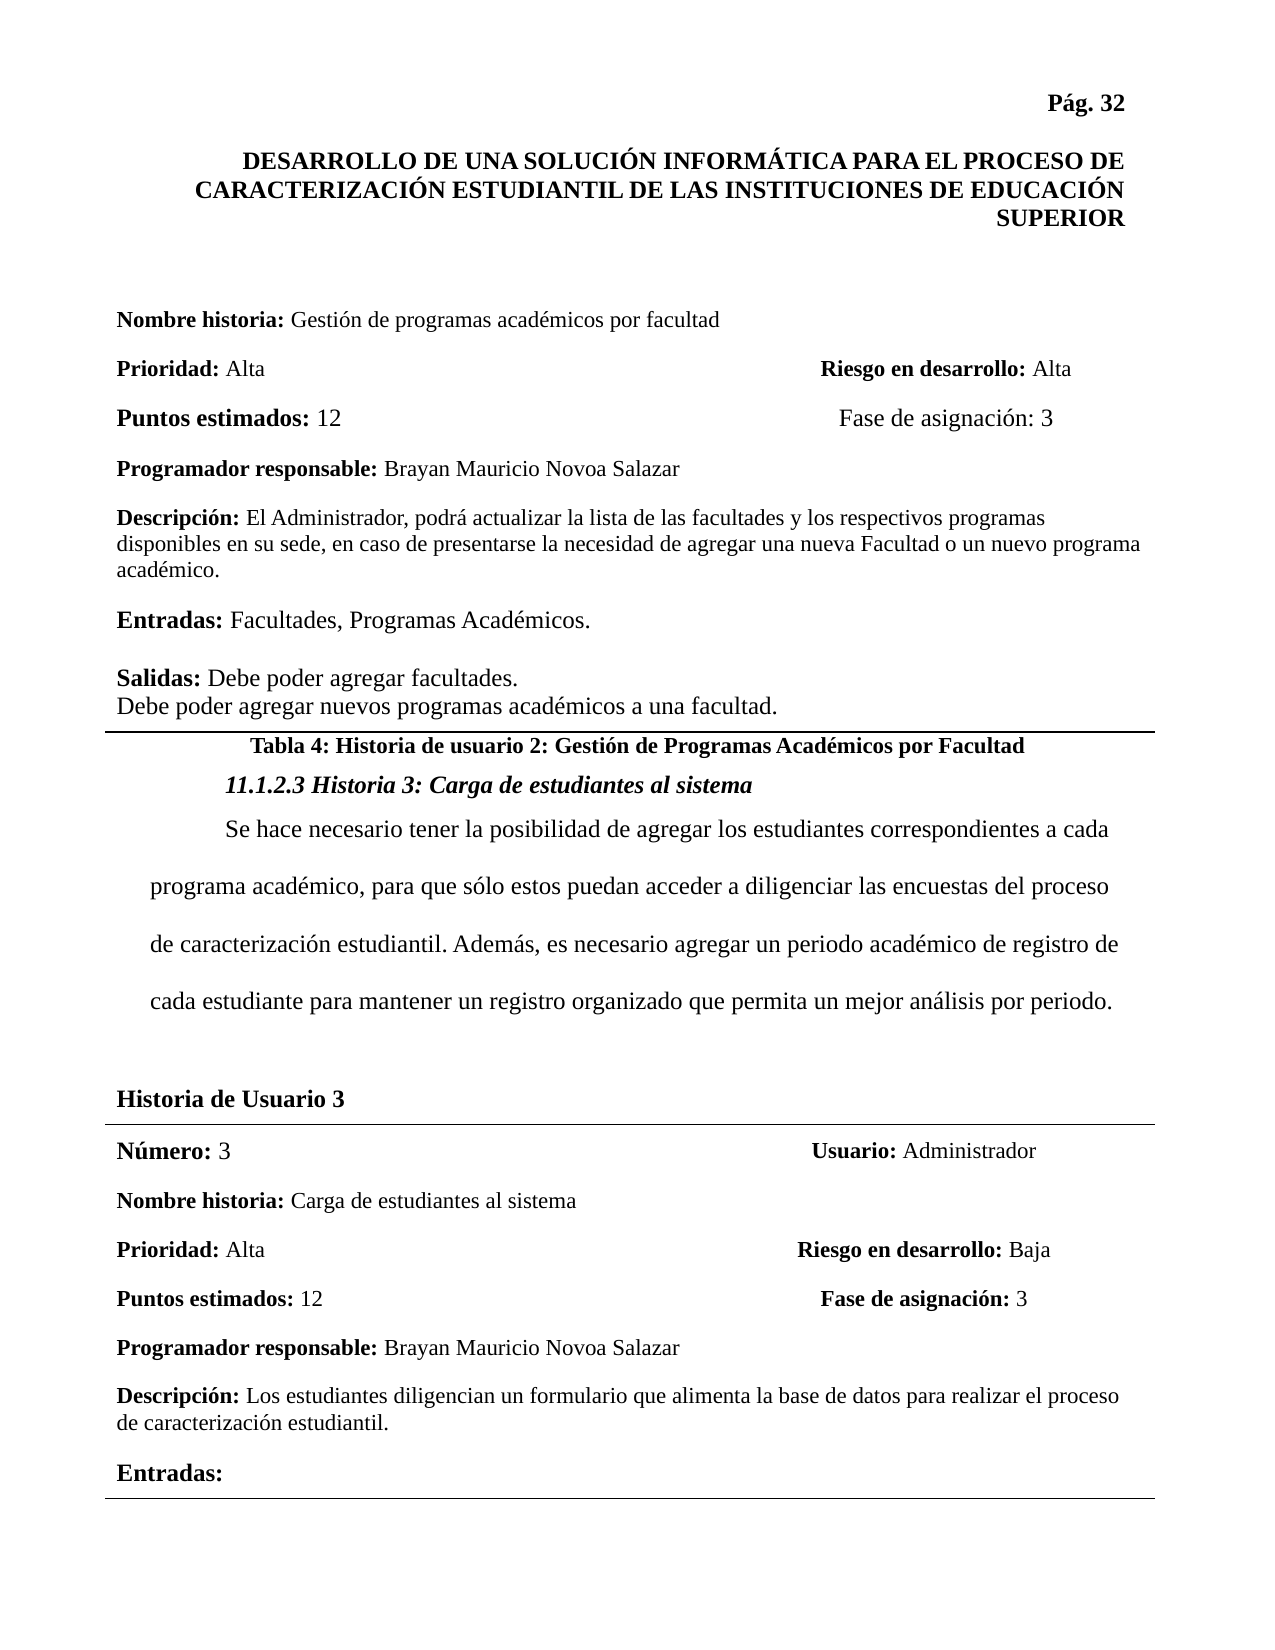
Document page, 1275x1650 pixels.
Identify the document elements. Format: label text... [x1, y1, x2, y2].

text Tabla 4: Historia de usuario 2: Gestión de Programas Académicos por Facultad [150, 733, 1125, 759]
table_cell Riesgo en desarrollo: Alta [737, 343, 1155, 392]
table_cell Fase de asignación: 3 [737, 392, 1155, 443]
table_cell Puntos estimados: 12 [105, 1274, 693, 1322]
table_cell Entradas: [105, 1447, 1155, 1498]
table_cell Usuario: Administrador [693, 1125, 1155, 1176]
table_cell Fase de asignación: 3 [693, 1274, 1155, 1322]
table_cell Prioridad: Alta [105, 1225, 693, 1274]
text Se hace necesario tener la posibilidad de agregar los estudiantes correspondientes a cada programa académico, para que sólo estos puedan acceder a diligenciar las encuestas del proceso de caracterización estudiantil. Además, es necesario agregar un periodo académico de registro de cada estudiante para mantener un registro organizado que permita un mejor análisis por periodo. [150, 814, 1125, 1015]
subtitle 11.1.2.3 Historia 3: Carga de estudiantes al sistema [150, 771, 1125, 799]
table_cell Descripción: Los estudiantes diligencian un formulario que alimenta la base de datos para realizar el proceso de caracterización estudiantil. [105, 1371, 1155, 1447]
table_cell Entradas: Facultades, Programas Académicos. Salidas: Debe poder agregar facultades. Debe poder agregar nuevos programas académicos a una facultad. [105, 594, 1155, 731]
table_cell Número: 3 [105, 1125, 693, 1176]
table_cell Riesgo en desarrollo: Baja [693, 1225, 1155, 1274]
table_cell Programador responsable: Brayan Mauricio Novoa Salazar [105, 444, 1155, 492]
table_cell Programador responsable: Brayan Mauricio Novoa Salazar [105, 1323, 1155, 1371]
table_cell Nombre historia: Gestión de programas académicos por facultad [105, 295, 1155, 343]
table_cell Puntos estimados: 12 [105, 392, 737, 443]
table_cell Descripción: El Administrador, podrá actualizar la lista de las facultades y los respectivos programas disponibles en su sede, en caso de presentarse la necesidad de agregar una nueva Facultad o un nuevo programa académico. [105, 492, 1155, 594]
table_cell Nombre historia: Carga de estudiantes al sistema [105, 1176, 1155, 1225]
table_header Historia de Usuario 3 [105, 1073, 1155, 1124]
table_cell Prioridad: Alta [105, 343, 737, 392]
